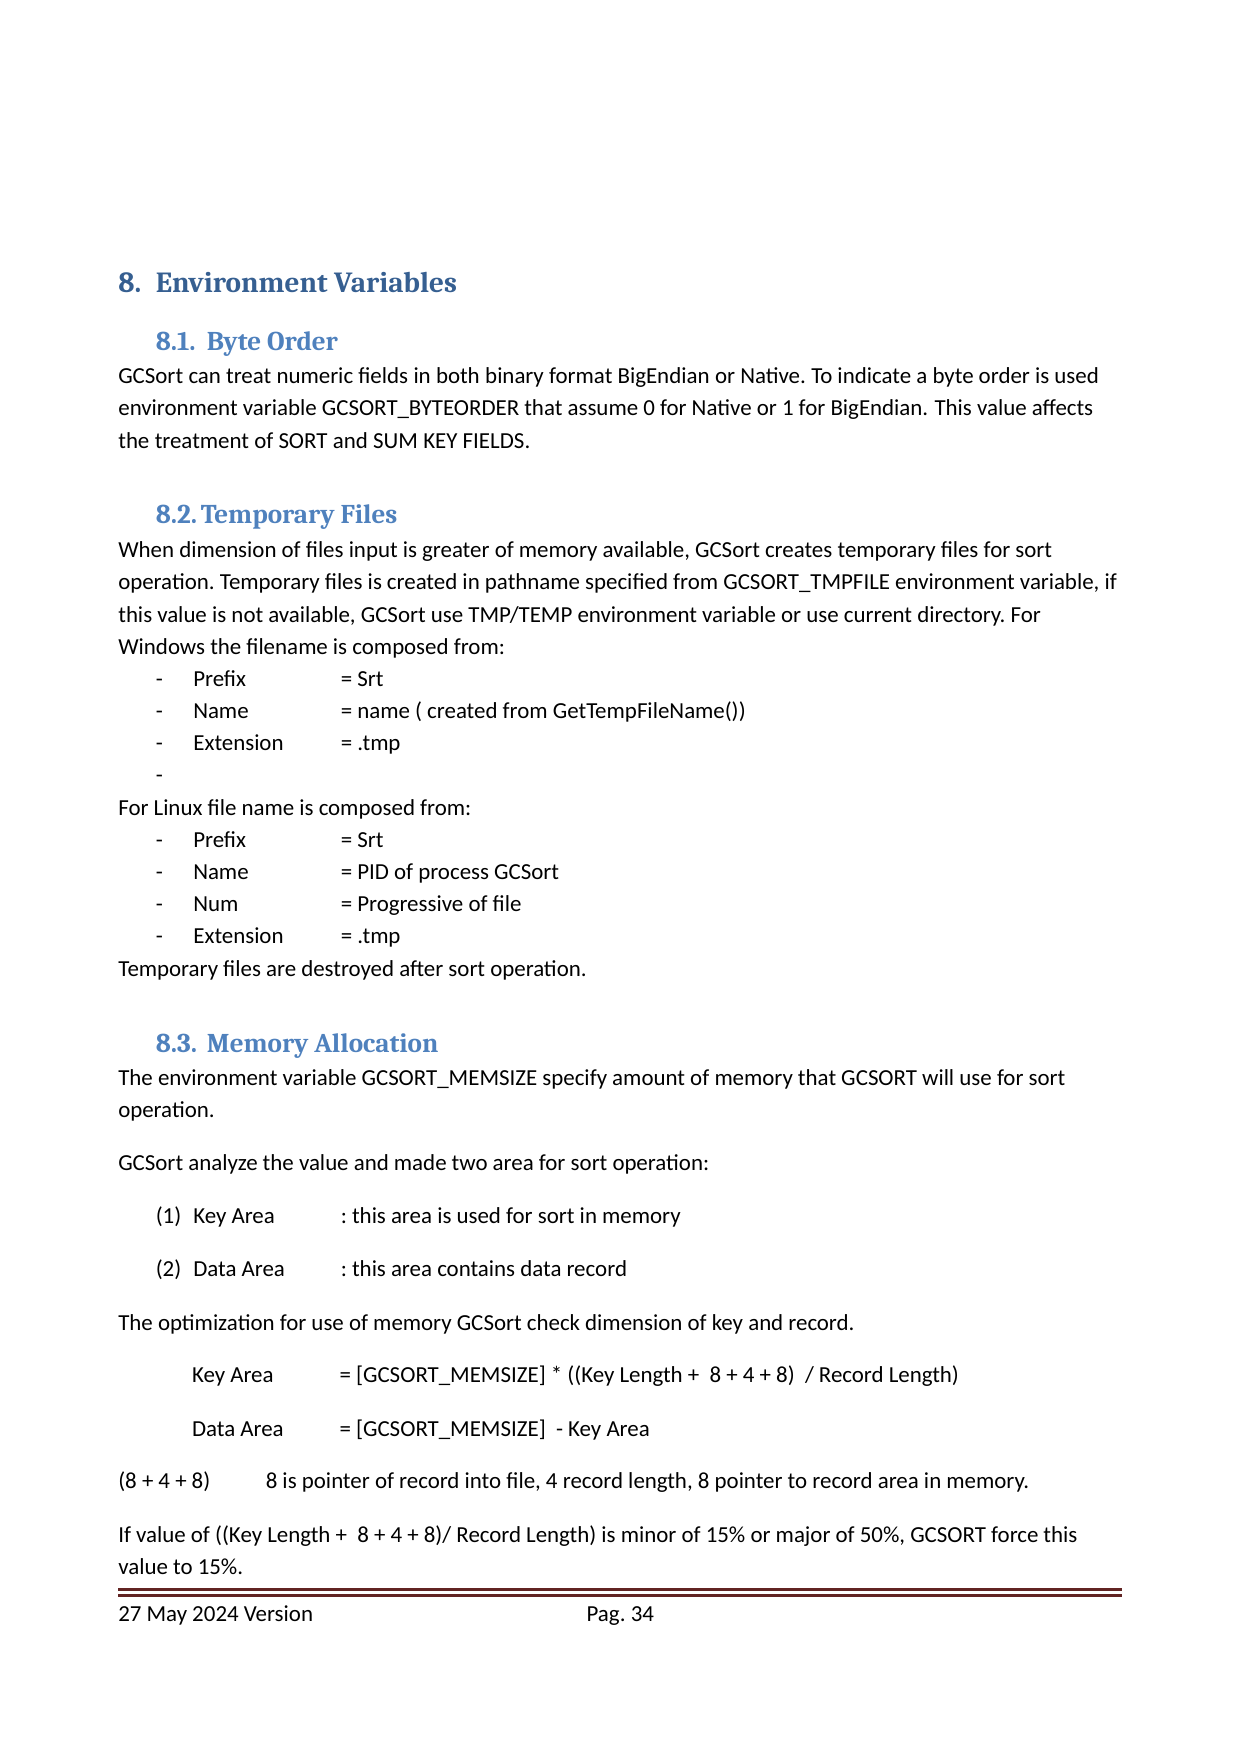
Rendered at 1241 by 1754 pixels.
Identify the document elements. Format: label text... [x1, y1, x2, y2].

list Memory Allocation [156, 1028, 1122, 1059]
list Data Area : this area contains data record [156, 1254, 1122, 1283]
list Key Area : this area is used for sort in memory [156, 1202, 1122, 1229]
list Byte Order [156, 326, 1122, 357]
text GCSort analyze the value and made two area for sort operation: [118, 1148, 1122, 1177]
text For Linux file name is composed from: [118, 793, 1122, 821]
text The environment variable GCSORT_MEMSIZE specify amount of memory that GCSORT will use for sort operation. [118, 1063, 1122, 1123]
list Temporary Files [156, 499, 1122, 531]
list Environment Variables [118, 266, 1122, 300]
text GCSort can treat numeric fields in both binary format BigEndian or Native. To indicate a byte order is used environment variable GCSORT_BYTEORDER that assume 0 for Native or 1 for BigEndian. This value affects the treatment of SORT and SUM KEY FIELDS. [118, 361, 1122, 454]
list Num = Progressive of file [156, 889, 1122, 917]
text (8 + 4 + 8) 8 is pointer of record into file, 4 record length, 8 pointer to record area in memory. [118, 1467, 1122, 1495]
list Prefix = Srt [156, 825, 1122, 853]
list Prefix = Srt [156, 664, 1122, 692]
list Name = name ( created from GetTempFileName()) [156, 696, 1122, 724]
text If value of ((Key Length + 8 + 4 + 8)/ Record Length) is minor of 15% or major of 50%, GCSORT force this value to 15%. [118, 1520, 1122, 1580]
text The optimization for use of memory GCSort check dimension of key and record. [118, 1308, 1122, 1336]
text Key Area = [GCSORT_MEMSIZE] * ((Key Length + 8 + 4 + 8) / Record Length) [118, 1361, 1122, 1389]
text When dimension of files input is greater of memory available, GCSort creates temporary files for sort operation. Temporary files is created in pathname specified from GCSORT_TMPFILE environment variable, if this value is not available, GCSort use TMP/TEMP environment variable or use current directory. For Windows the filename is composed from: [118, 535, 1122, 660]
text Temporary files are destroyed after sort operation. [118, 954, 1122, 982]
list Extension = .tmp [156, 922, 1122, 949]
text Data Area = [GCSORT_MEMSIZE] - Key Area [118, 1414, 1122, 1442]
list Extension = .tmp [156, 728, 1122, 756]
list Name = PID of process GCSort [156, 857, 1122, 885]
